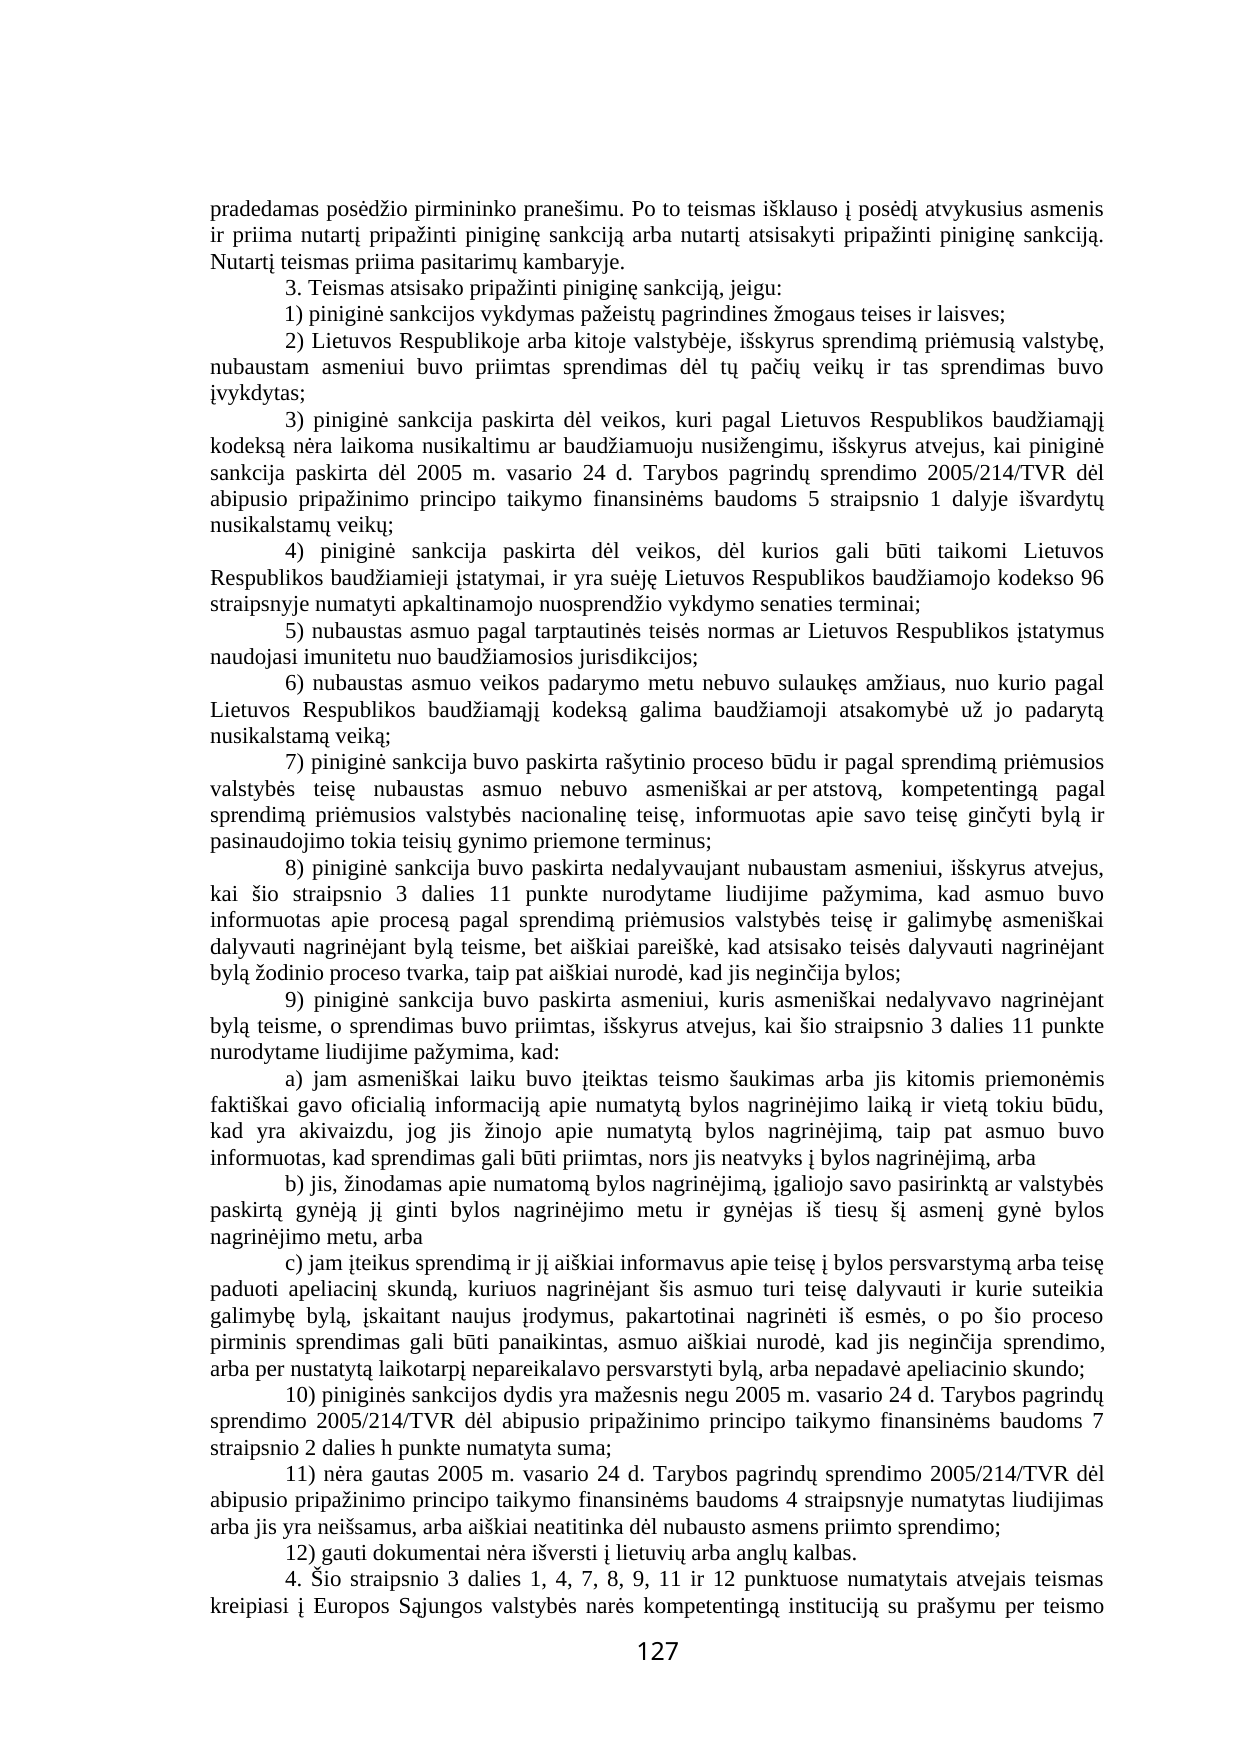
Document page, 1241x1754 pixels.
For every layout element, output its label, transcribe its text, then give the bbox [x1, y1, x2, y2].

text a) jam asmeniškai laiku buvo įteiktas teismo šaukimas arba jis kitomis priemonėmis faktiškai gavo oficialią informaciją apie numatytą bylos nagrinėjimo laiką ir vietą tokiu būdu, kad yra akivaizdu, jog jis žinojo apie numatytą bylos nagrinėjimą, taip pat asmuo buvo informuotas, kad sprendimas gali būti priimtas, nors jis neatvyks į bylos nagrinėjimą, arba [210, 1065, 1106, 1170]
text 11) nėra gautas 2005 m. vasario 24 d. Tarybos pagrindų sprendimo 2005/214/TVR dėl abipusio pripažinimo principo taikymo finansinėms baudoms 4 straipsnyje numatytas liudijimas arba jis yra neišsamus, arba aiškiai neatitinka dėl nubausto asmens priimto sprendimo; [210, 1460, 1106, 1539]
text c) jam įteikus sprendimą ir jį aiškiai informavus apie teisę į bylos persvarstymą arba teisę paduoti apeliacinį skundą, kuriuos nagrinėjant šis asmuo turi teisę dalyvauti ir kurie suteikia galimybę bylą, įskaitant naujus įrodymus, pakartotinai nagrinėti iš esmės, o po šio proceso pirminis sprendimas gali būti panaikintas, asmuo aiškiai nurodė, kad jis neginčija sprendimo, arba per nustatytą laikotarpį nepareikalavo persvarstyti bylą, arba nepadavė apeliacinio skundo; [210, 1249, 1106, 1381]
text 8) piniginė sankcija buvo paskirta nedalyvaujant nubaustam asmeniui, išskyrus atvejus, kai šio straipsnio 3 dalies 11 punkte nurodytame liudijime pažymima, kad asmuo buvo informuotas apie procesą pagal sprendimą priėmusios valstybės teisę ir galimybę asmeniškai dalyvauti nagrinėjant bylą teisme, bet aiškiai pareiškė, kad atsisako teisės dalyvauti nagrinėjant bylą žodinio proceso tvarka, taip pat aiškiai nurodė, kad jis neginčija bylos; [210, 854, 1106, 986]
text 3) piniginė sankcija paskirta dėl veikos, kuri pagal Lietuvos Respublikos baudžiamąjį kodeksą nėra laikoma nusikaltimu ar baudžiamuoju nusižengimu, išskyrus atvejus, kai piniginė sankcija paskirta dėl 2005 m. vasario 24 d. Tarybos pagrindų sprendimo 2005/214/TVR dėl abipusio pripažinimo principo taikymo finansinėms baudoms 5 straipsnio 1 dalyje išvardytų nusikalstamų veikų; [210, 406, 1106, 538]
text b) jis, žinodamas apie numatomą bylos nagrinėjimą, įgaliojo savo pasirinktą ar valstybės paskirtą gynėją jį ginti bylos nagrinėjimo metu ir gynėjas iš tiesų šį asmenį gynė bylos nagrinėjimo metu, arba [210, 1170, 1106, 1249]
text 3. Teismas atsisako pripažinti piniginę sankciją, jeigu: [210, 274, 1106, 300]
text 2) Lietuvos Respublikoje arba kitoje valstybėje, išskyrus sprendimą priėmusią valstybę, nubaustam asmeniui buvo priimtas sprendimas dėl tų pačių veikų ir tas sprendimas buvo įvykdytas; [210, 327, 1106, 406]
text 6) nubaustas asmuo veikos padarymo metu nebuvo sulaukęs amžiaus, nuo kurio pagal Lietuvos Respublikos baudžiamąjį kodeksą galima baudžiamoji atsakomybė už jo padarytą nusikalstamą veiką; [210, 669, 1106, 748]
text 12) gauti dokumentai nėra išversti į lietuvių arba anglų kalbas. [210, 1539, 1106, 1565]
text 7) piniginė sankcija buvo paskirta rašytinio proceso būdu ir pagal sprendimą priėmusios valstybės teisę nubaustas asmuo nebuvo asmeniškai ar per atstovą, kompetentingą pagal sprendimą priėmusios valstybės nacionalinę teisę, informuotas apie savo teisę ginčyti bylą ir pasinaudojimo tokia teisių gynimo priemone terminus; [210, 748, 1106, 854]
text 1) piniginė sankcijos vykdymas pažeistų pagrindines žmogaus teises ir laisves; [210, 300, 1106, 327]
text 4. Šio straipsnio 3 dalies 1, 4, 7, 8, 9, 11 ir 12 punktuose numatytais atvejais teismas kreipiasi į Europos Sąjungos valstybės narės kompetentingą instituciją su prašymu per teismo [210, 1565, 1106, 1618]
text 10) piniginės sankcijos dydis yra mažesnis negu 2005 m. vasario 24 d. Tarybos pagrindų sprendimo 2005/214/TVR dėl abipusio pripažinimo principo taikymo finansinėms baudoms 7 straipsnio 2 dalies h punkte numatyta suma; [210, 1381, 1106, 1460]
text 9) piniginė sankcija buvo paskirta asmeniui, kuris asmeniškai nedalyvavo nagrinėjant bylą teisme, o sprendimas buvo priimtas, išskyrus atvejus, kai šio straipsnio 3 dalies 11 punkte nurodytame liudijime pažymima, kad: [210, 986, 1106, 1065]
text 4) piniginė sankcija paskirta dėl veikos, dėl kurios gali būti taikomi Lietuvos Respublikos baudžiamieji įstatymai, ir yra suėję Lietuvos Respublikos baudžiamojo kodekso 96 straipsnyje numatyti apkaltinamojo nuosprendžio vykdymo senaties terminai; [210, 538, 1106, 617]
text pradedamas posėdžio pirmininko pranešimu. Po to teismas išklauso į posėdį atvykusius asmenis ir priima nutartį pripažinti piniginę sankciją arba nutartį atsisakyti pripažinti piniginę sankciją. Nutartį teismas priima pasitarimų kambaryje. [210, 195, 1106, 274]
text 5) nubaustas asmuo pagal tarptautinės teisės normas ar Lietuvos Respublikos įstatymus naudojasi imunitetu nuo baudžiamosios jurisdikcijos; [210, 617, 1106, 669]
